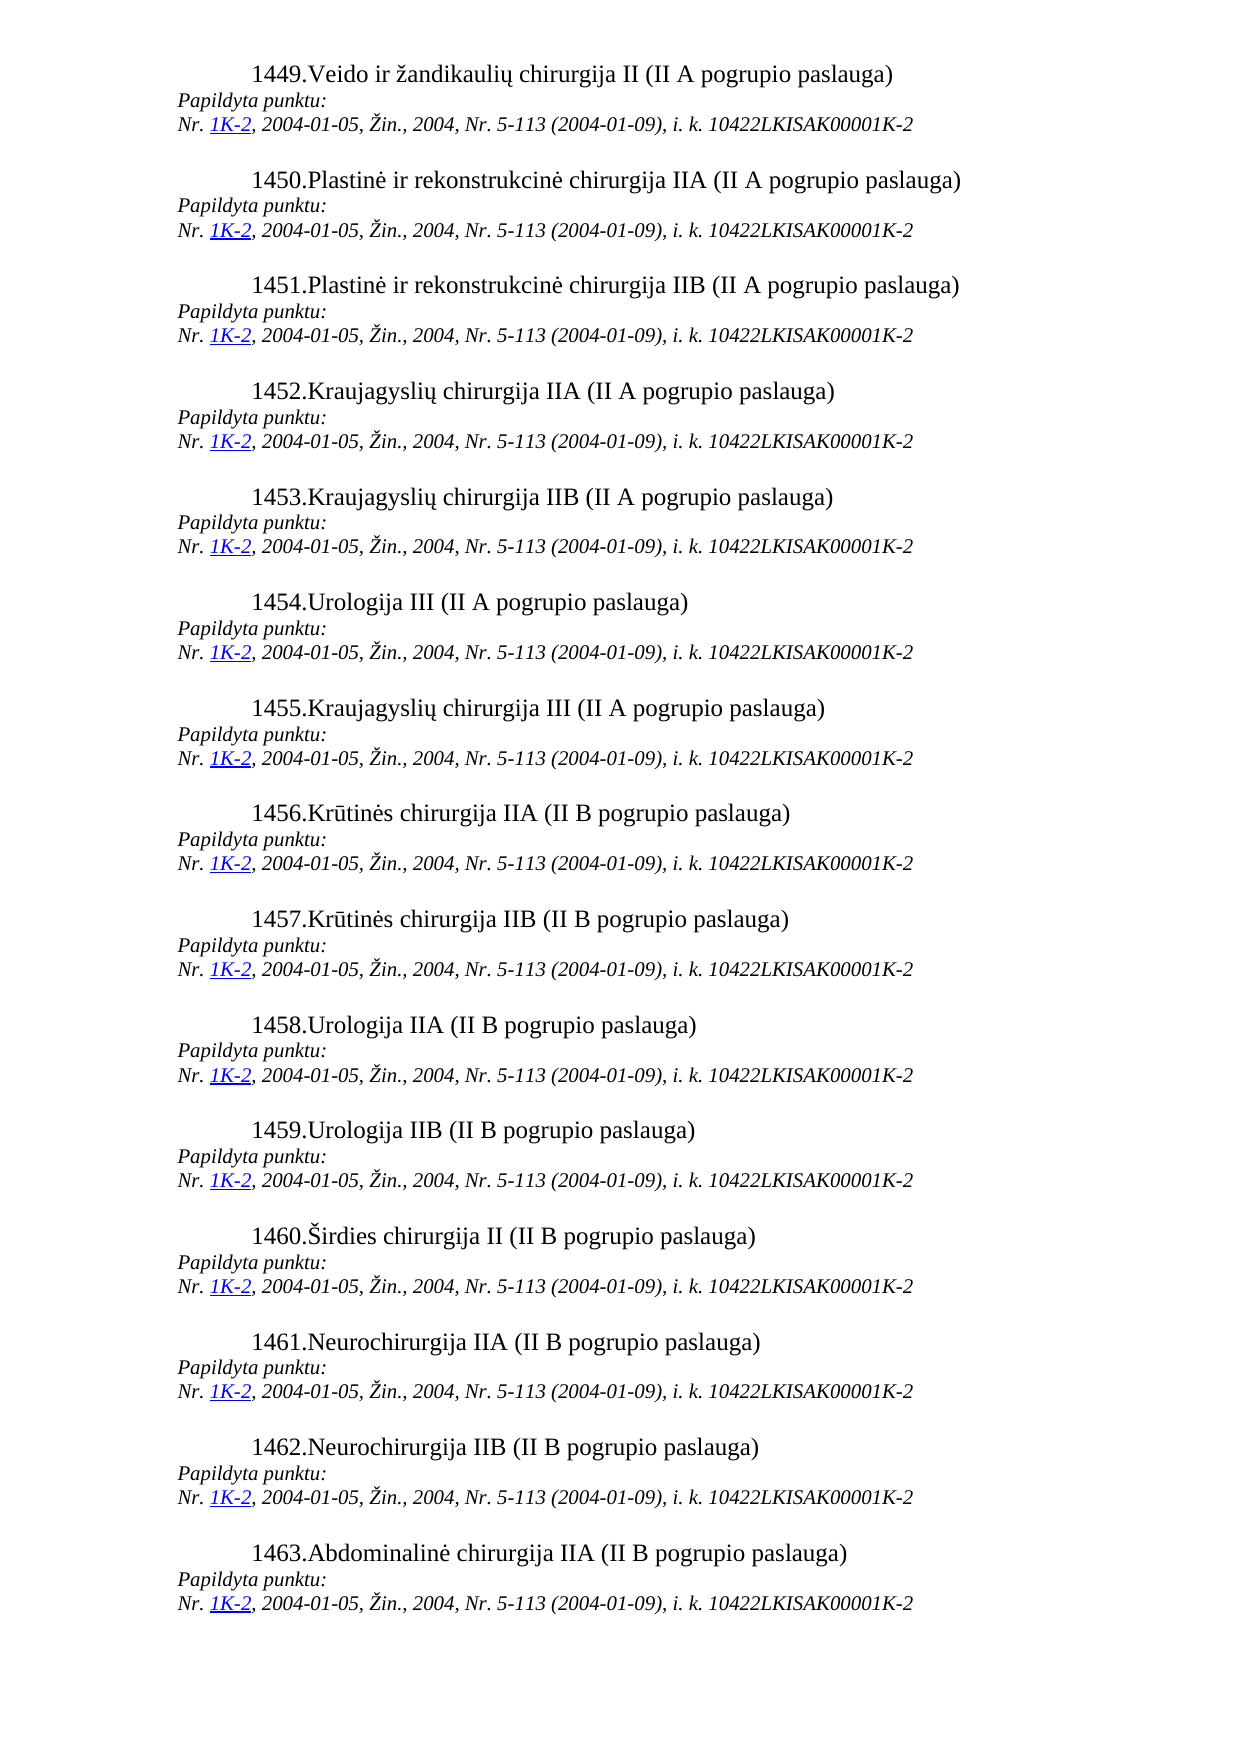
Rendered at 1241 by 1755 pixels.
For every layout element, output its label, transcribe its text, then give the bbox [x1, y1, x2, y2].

text Papildyta punktu: [177, 510, 1181, 534]
text Nr. 1K-2, 2004-01-05, Žin., 2004, Nr. 5-113 (2004-01-09), i. k. 10422LKISAK00001K-2 [177, 1591, 1181, 1615]
text 1455.Kraujagyslių chirurgija III (II A pogrupio paslauga) [177, 693, 1181, 722]
text Nr. 1K-2, 2004-01-05, Žin., 2004, Nr. 5-113 (2004-01-09), i. k. 10422LKISAK00001K-2 [177, 746, 1181, 770]
text Nr. 1K-2, 2004-01-05, Žin., 2004, Nr. 5-113 (2004-01-09), i. k. 10422LKISAK00001K-2 [177, 112, 1181, 136]
text 1449.Veido ir žandikaulių chirurgija II (II A pogrupio paslauga) [177, 59, 1181, 88]
text Papildyta punktu: [177, 405, 1181, 429]
text 1461.Neurochirurgija IIA (II B pogrupio paslauga) [177, 1327, 1181, 1355]
text Papildyta punktu: [177, 827, 1181, 851]
text Papildyta punktu: [177, 722, 1181, 746]
text Papildyta punktu: [177, 933, 1181, 957]
text Nr. 1K-2, 2004-01-05, Žin., 2004, Nr. 5-113 (2004-01-09), i. k. 10422LKISAK00001K-2 [177, 640, 1181, 664]
text 1450.Plastinė ir rekonstrukcinė chirurgija IIA (II A pogrupio paslauga) [177, 165, 1181, 193]
text Nr. 1K-2, 2004-01-05, Žin., 2004, Nr. 5-113 (2004-01-09), i. k. 10422LKISAK00001K-2 [177, 1379, 1181, 1403]
text Papildyta punktu: [177, 88, 1181, 112]
text Nr. 1K-2, 2004-01-05, Žin., 2004, Nr. 5-113 (2004-01-09), i. k. 10422LKISAK00001K-2 [177, 1485, 1181, 1509]
text Nr. 1K-2, 2004-01-05, Žin., 2004, Nr. 5-113 (2004-01-09), i. k. 10422LKISAK00001K-2 [177, 1062, 1181, 1087]
text Nr. 1K-2, 2004-01-05, Žin., 2004, Nr. 5-113 (2004-01-09), i. k. 10422LKISAK00001K-2 [177, 1274, 1181, 1298]
text Papildyta punktu: [177, 1355, 1181, 1379]
text Nr. 1K-2, 2004-01-05, Žin., 2004, Nr. 5-113 (2004-01-09), i. k. 10422LKISAK00001K-2 [177, 851, 1181, 875]
text Nr. 1K-2, 2004-01-05, Žin., 2004, Nr. 5-113 (2004-01-09), i. k. 10422LKISAK00001K-2 [177, 1168, 1181, 1192]
text Nr. 1K-2, 2004-01-05, Žin., 2004, Nr. 5-113 (2004-01-09), i. k. 10422LKISAK00001K-2 [177, 957, 1181, 981]
text 1452.Kraujagyslių chirurgija IIA (II A pogrupio paslauga) [177, 376, 1181, 405]
text 1463.Abdominalinė chirurgija IIA (II B pogrupio paslauga) [177, 1538, 1181, 1567]
text 1458.Urologija IIA (II B pogrupio paslauga) [177, 1010, 1181, 1038]
text Papildyta punktu: [177, 1144, 1181, 1168]
text 1454.Urologija III (II A pogrupio paslauga) [177, 587, 1181, 616]
text Papildyta punktu: [177, 299, 1181, 323]
text Papildyta punktu: [177, 1038, 1181, 1062]
text 1453.Kraujagyslių chirurgija IIB (II A pogrupio paslauga) [177, 482, 1181, 510]
text Nr. 1K-2, 2004-01-05, Žin., 2004, Nr. 5-113 (2004-01-09), i. k. 10422LKISAK00001K-2 [177, 534, 1181, 558]
text Papildyta punktu: [177, 1250, 1181, 1274]
text Nr. 1K-2, 2004-01-05, Žin., 2004, Nr. 5-113 (2004-01-09), i. k. 10422LKISAK00001K-2 [177, 217, 1181, 242]
text Papildyta punktu: [177, 616, 1181, 640]
text Papildyta punktu: [177, 193, 1181, 217]
text Nr. 1K-2, 2004-01-05, Žin., 2004, Nr. 5-113 (2004-01-09), i. k. 10422LKISAK00001K-2 [177, 323, 1181, 347]
text 1457.Krūtinės chirurgija IIB (II B pogrupio paslauga) [177, 904, 1181, 933]
text 1459.Urologija IIB (II B pogrupio paslauga) [177, 1115, 1181, 1144]
text Papildyta punktu: [177, 1461, 1181, 1485]
text 1451.Plastinė ir rekonstrukcinė chirurgija IIB (II A pogrupio paslauga) [177, 270, 1181, 299]
text Nr. 1K-2, 2004-01-05, Žin., 2004, Nr. 5-113 (2004-01-09), i. k. 10422LKISAK00001K-2 [177, 429, 1181, 453]
text 1460.Širdies chirurgija II (II B pogrupio paslauga) [177, 1221, 1181, 1250]
text 1462.Neurochirurgija IIB (II B pogrupio paslauga) [177, 1432, 1181, 1461]
text Papildyta punktu: [177, 1567, 1181, 1591]
text 1456.Krūtinės chirurgija IIA (II B pogrupio paslauga) [177, 798, 1181, 827]
